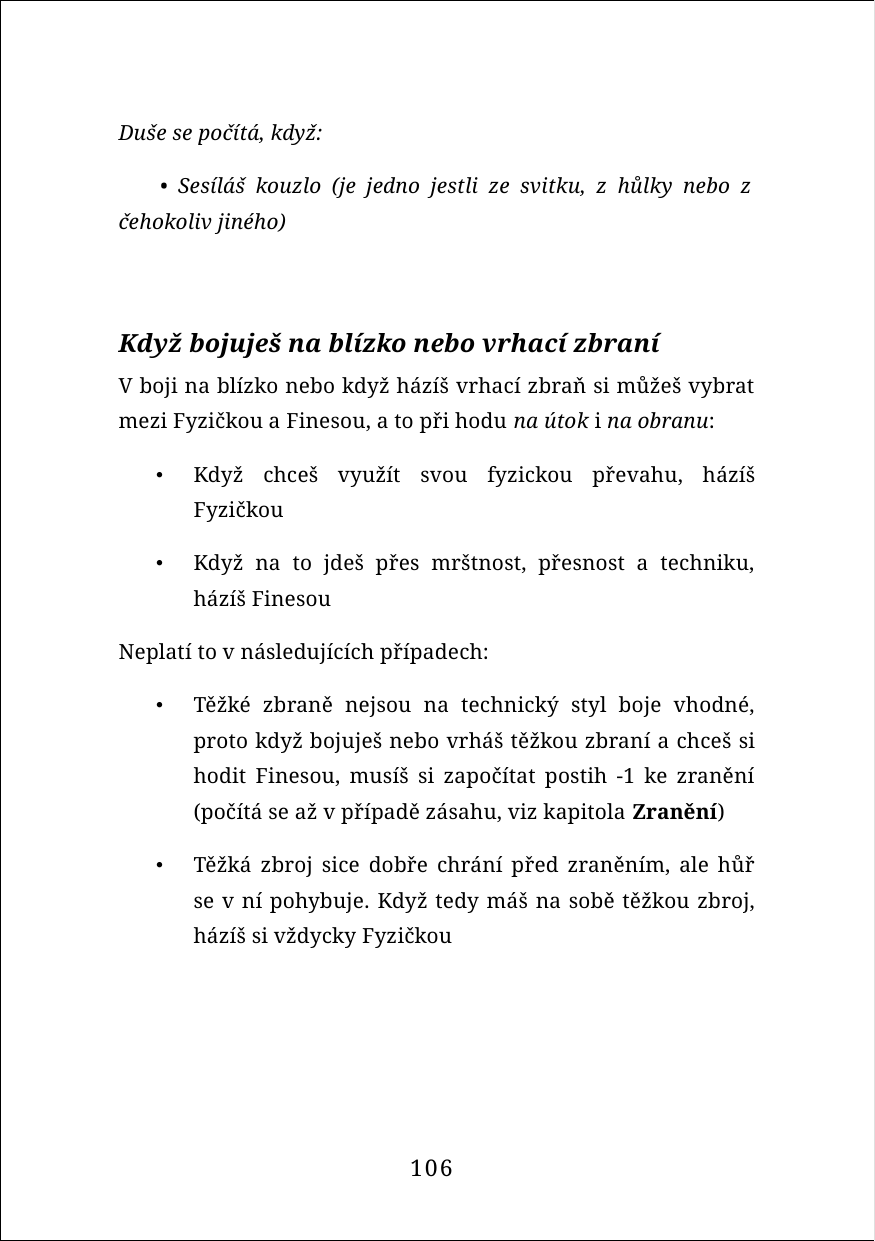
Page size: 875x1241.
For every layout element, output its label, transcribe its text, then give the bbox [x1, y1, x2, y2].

list Když na to jdeš přes mrštnost, přesnost a techniku, házíš Finesou [156, 548, 756, 612]
text • Sesíláš kouzlo (je jedno jestli ze svitku, z hůlky nebo z čehokoliv jiného) [118, 171, 756, 235]
list Těžké zbraně nejsou na technický styl boje vhodné, proto když bojuješ nebo vrháš těžkou zbraní a chceš si hodit Finesou, musíš si započítat postih -1 ke zranění (počítá se až v případě zásahu, viz kapitola Zranění) [156, 691, 756, 826]
list Těžká zbroj sice dobře chrání před zraněním, ale hůř se v ní pohybuje. Když tedy máš na sobě těžkou zbroj, házíš si vždycky Fyzičkou [156, 850, 756, 950]
text V boji na blízko nebo když házíš vrhací zbraň si můžeš vybrat mezi Fyzičkou a Finesou, a to při hodu na útok i na obranu: [118, 371, 756, 435]
text Duše se počítá, když: [118, 118, 756, 147]
list Když chceš využít svou fyzickou převahu, házíš Fyzičkou [156, 460, 756, 524]
subtitle Když bojuješ na blízko nebo vrhací zbraní [118, 325, 756, 359]
text Neplatí to v následujících případech: [118, 637, 756, 666]
